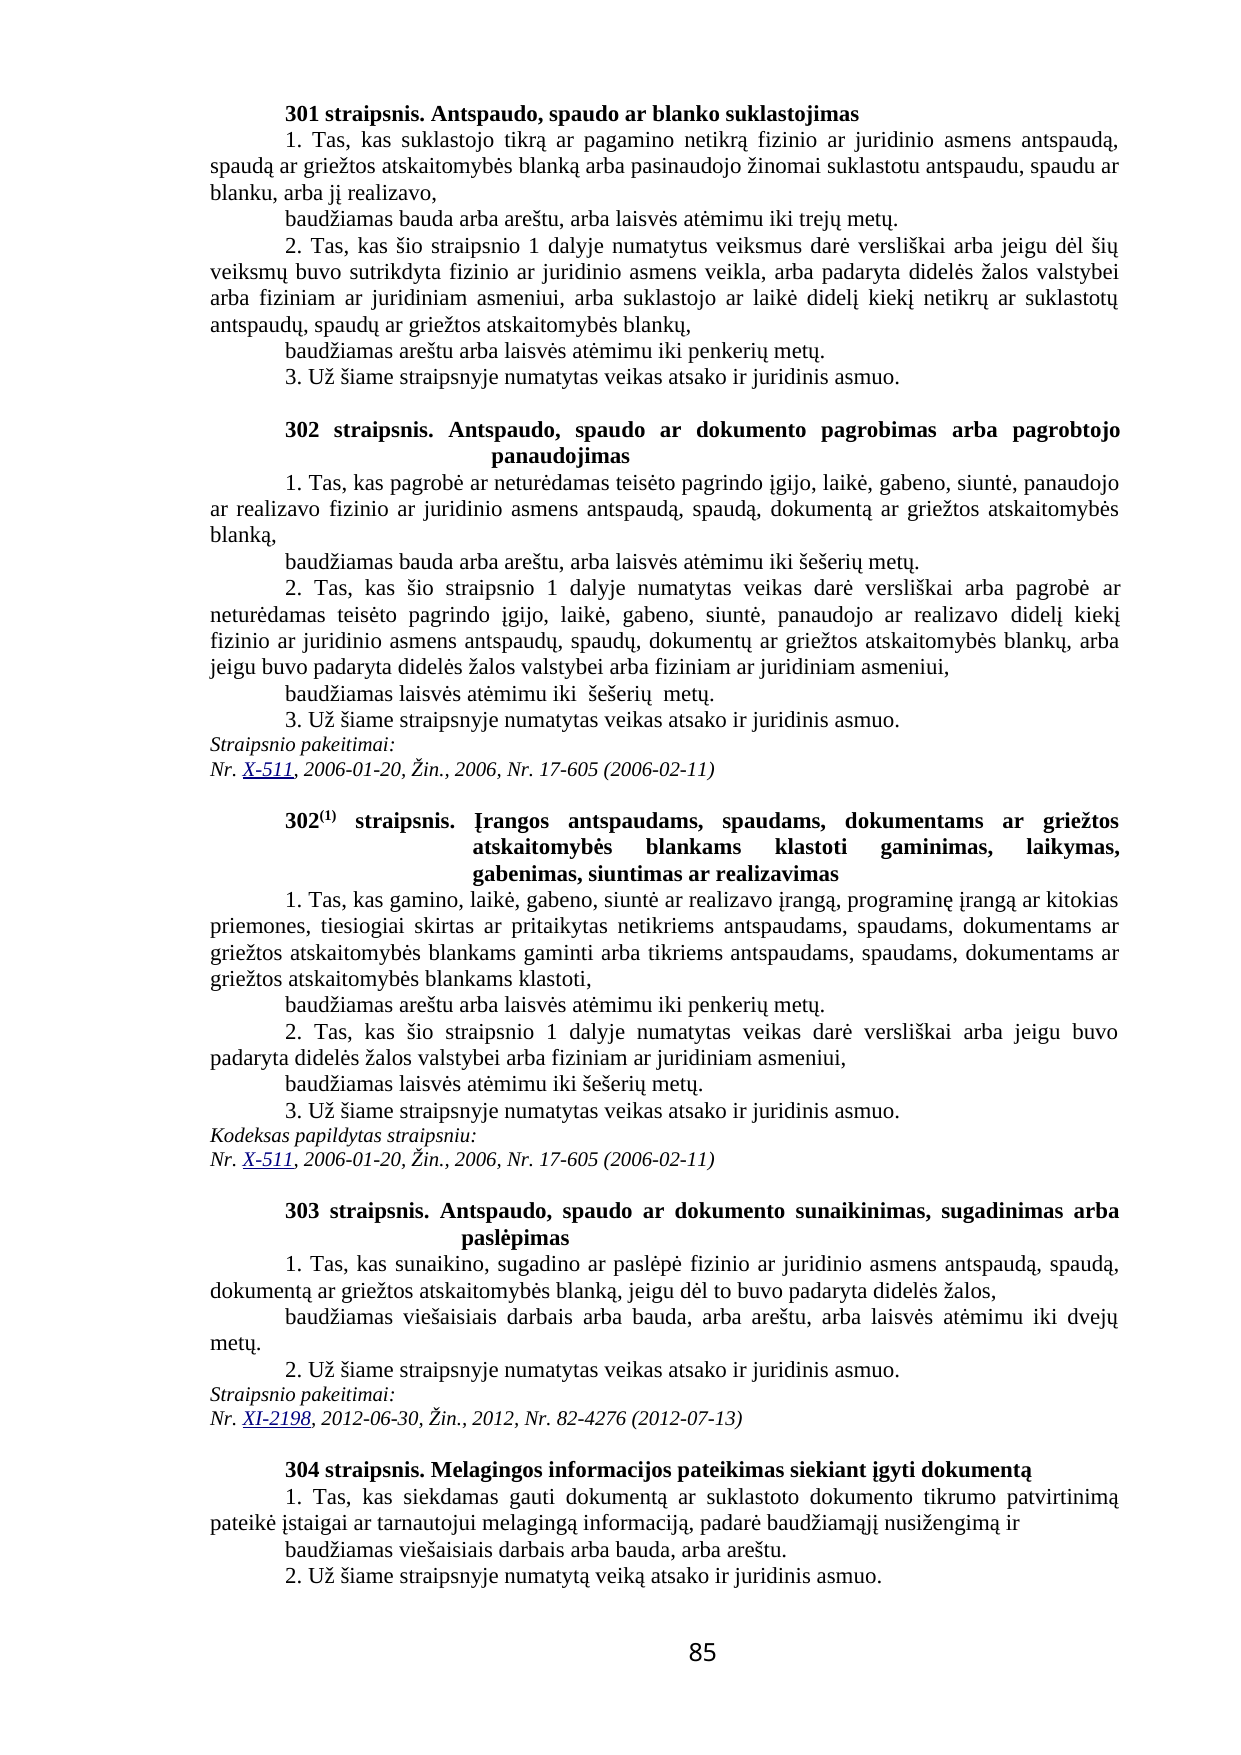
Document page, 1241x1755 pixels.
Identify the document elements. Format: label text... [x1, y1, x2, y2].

text baudžiamas viešaisiais darbais arba bauda, arba areštu. [210, 1536, 1120, 1562]
text 2. Tas, kas šio straipsnio 1 dalyje numatytus veiksmus darė versliškai arba jeigu dėl šių veiksmų buvo sutrikdyta fizinio ar juridinio asmens veikla, arba padaryta didelės žalos valstybei arba fiziniam ar juridiniam asmeniui, arba suklastojo ar laikė didelį kiekį netikrų ar suklastotų antspaudų, spaudų ar griežtos atskaitomybės blankų, [210, 232, 1120, 337]
text 1. Tas, kas suklastojo tikrą ar pagamino netikrą fizinio ar juridinio asmens antspaudą, spaudą ar griežtos atskaitomybės blanką arba pasinaudojo žinomai suklastotu antspaudu, spaudu ar blanku, arba jį realizavo, [210, 126, 1120, 205]
text baudžiamas bauda arba areštu, arba laisvės atėmimu iki šešerių metų. [210, 548, 1120, 574]
text 2. Tas, kas šio straipsnio 1 dalyje numatytas veikas darė versliškai arba pagrobė ar neturėdamas teisėto pagrindo įgijo, laikė, gabeno, siuntė, panaudojo ar realizavo didelį kiekį fizinio ar juridinio asmens antspaudų, spaudų, dokumentų ar griežtos atskaitomybės blankų, arba jeigu buvo padaryta didelės žalos valstybei arba fiziniam ar juridiniam asmeniui, [210, 574, 1120, 680]
text baudžiamas areštu arba laisvės atėmimu iki penkerių metų. [210, 991, 1120, 1018]
text Straipsnio pakeitimai: [210, 1382, 1120, 1406]
text 1. Tas, kas gamino, laikė, gabeno, siuntė ar realizavo įrangą, programinę įrangą ar kitokias priemones, tiesiogiai skirtas ar pritaikytas netikriems antspaudams, spaudams, dokumentams ar griežtos atskaitomybės blankams gaminti arba tikriems antspaudams, spaudams, dokumentams ar griežtos atskaitomybės blankams klastoti, [210, 886, 1120, 991]
text 302 straipsnis. Antspaudo, spaudo ar dokumento pagrobimas arba pagrobtojo panaudojimas [285, 416, 1120, 469]
text 303 straipsnis. Antspaudo, spaudo ar dokumento sunaikinimas, sugadinimas arba paslėpimas [285, 1198, 1120, 1250]
text baudžiamas areštu arba laisvės atėmimu iki penkerių metų. [210, 337, 1120, 363]
text baudžiamas laisvės atėmimu iki šešerių metų. [210, 1070, 1120, 1097]
text baudžiamas viešaisiais darbais arba bauda, arba areštu, arba laisvės atėmimu iki dvejų metų. [210, 1303, 1120, 1356]
text 2. Už šiame straipsnyje numatytą veiką atsako ir juridinis asmuo. [210, 1562, 1120, 1588]
text Nr. XI-2198, 2012-06-30, Žin., 2012, Nr. 82-4276 (2012-07-13) [210, 1406, 1120, 1430]
text 1. Tas, kas siekdamas gauti dokumentą ar suklastoto dokumento tikrumo patvirtinimą pateikė įstaigai ar tarnautojui melagingą informaciją, padarė baudžiamąjį nusižengimą ir [210, 1483, 1120, 1536]
text Straipsnio pakeitimai: [210, 732, 1120, 756]
text 3. Už šiame straipsnyje numatytas veikas atsako ir juridinis asmuo. [210, 363, 1120, 390]
text Nr. X-511, 2006-01-20, Žin., 2006, Nr. 17-605 (2006-02-11) [210, 1147, 1120, 1171]
text 304 straipsnis. Melagingos informacijos pateikimas siekiant įgyti dokumentą [285, 1457, 1120, 1483]
text 3. Už šiame straipsnyje numatytas veikas atsako ir juridinis asmuo. [210, 1097, 1120, 1123]
text 1. Tas, kas pagrobė ar neturėdamas teisėto pagrindo įgijo, laikė, gabeno, siuntė, panaudojo ar realizavo fizinio ar juridinio asmens antspaudą, spaudą, dokumentą ar griežtos atskaitomybės blanką, [210, 469, 1120, 548]
text 301 straipsnis. Antspaudo, spaudo ar blanko suklastojimas [210, 100, 1120, 126]
text 3. Už šiame straipsnyje numatytas veikas atsako ir juridinis asmuo. [210, 706, 1120, 732]
text Nr. X-511, 2006-01-20, Žin., 2006, Nr. 17-605 (2006-02-11) [210, 756, 1120, 781]
text Kodeksas papildytas straipsniu: [210, 1123, 1120, 1147]
text baudžiamas laisvės atėmimu iki šešerių metų. [210, 680, 1120, 706]
text 302(1) straipsnis. Įrangos antspaudams, spaudams, dokumentams ar griežtos atskaitomybės blankams klastoti gaminimas, laikymas, gabenimas, siuntimas ar realizavimas [285, 807, 1120, 886]
text 2. Tas, kas šio straipsnio 1 dalyje numatytas veikas darė versliškai arba jeigu buvo padaryta didelės žalos valstybei arba fiziniam ar juridiniam asmeniui, [210, 1018, 1120, 1070]
text baudžiamas bauda arba areštu, arba laisvės atėmimu iki trejų metų. [210, 205, 1120, 232]
text 1. Tas, kas sunaikino, sugadino ar paslėpė fizinio ar juridinio asmens antspaudą, spaudą, dokumentą ar griežtos atskaitomybės blanką, jeigu dėl to buvo padaryta didelės žalos, [210, 1250, 1120, 1303]
text 2. Už šiame straipsnyje numatytas veikas atsako ir juridinis asmuo. [210, 1356, 1120, 1382]
